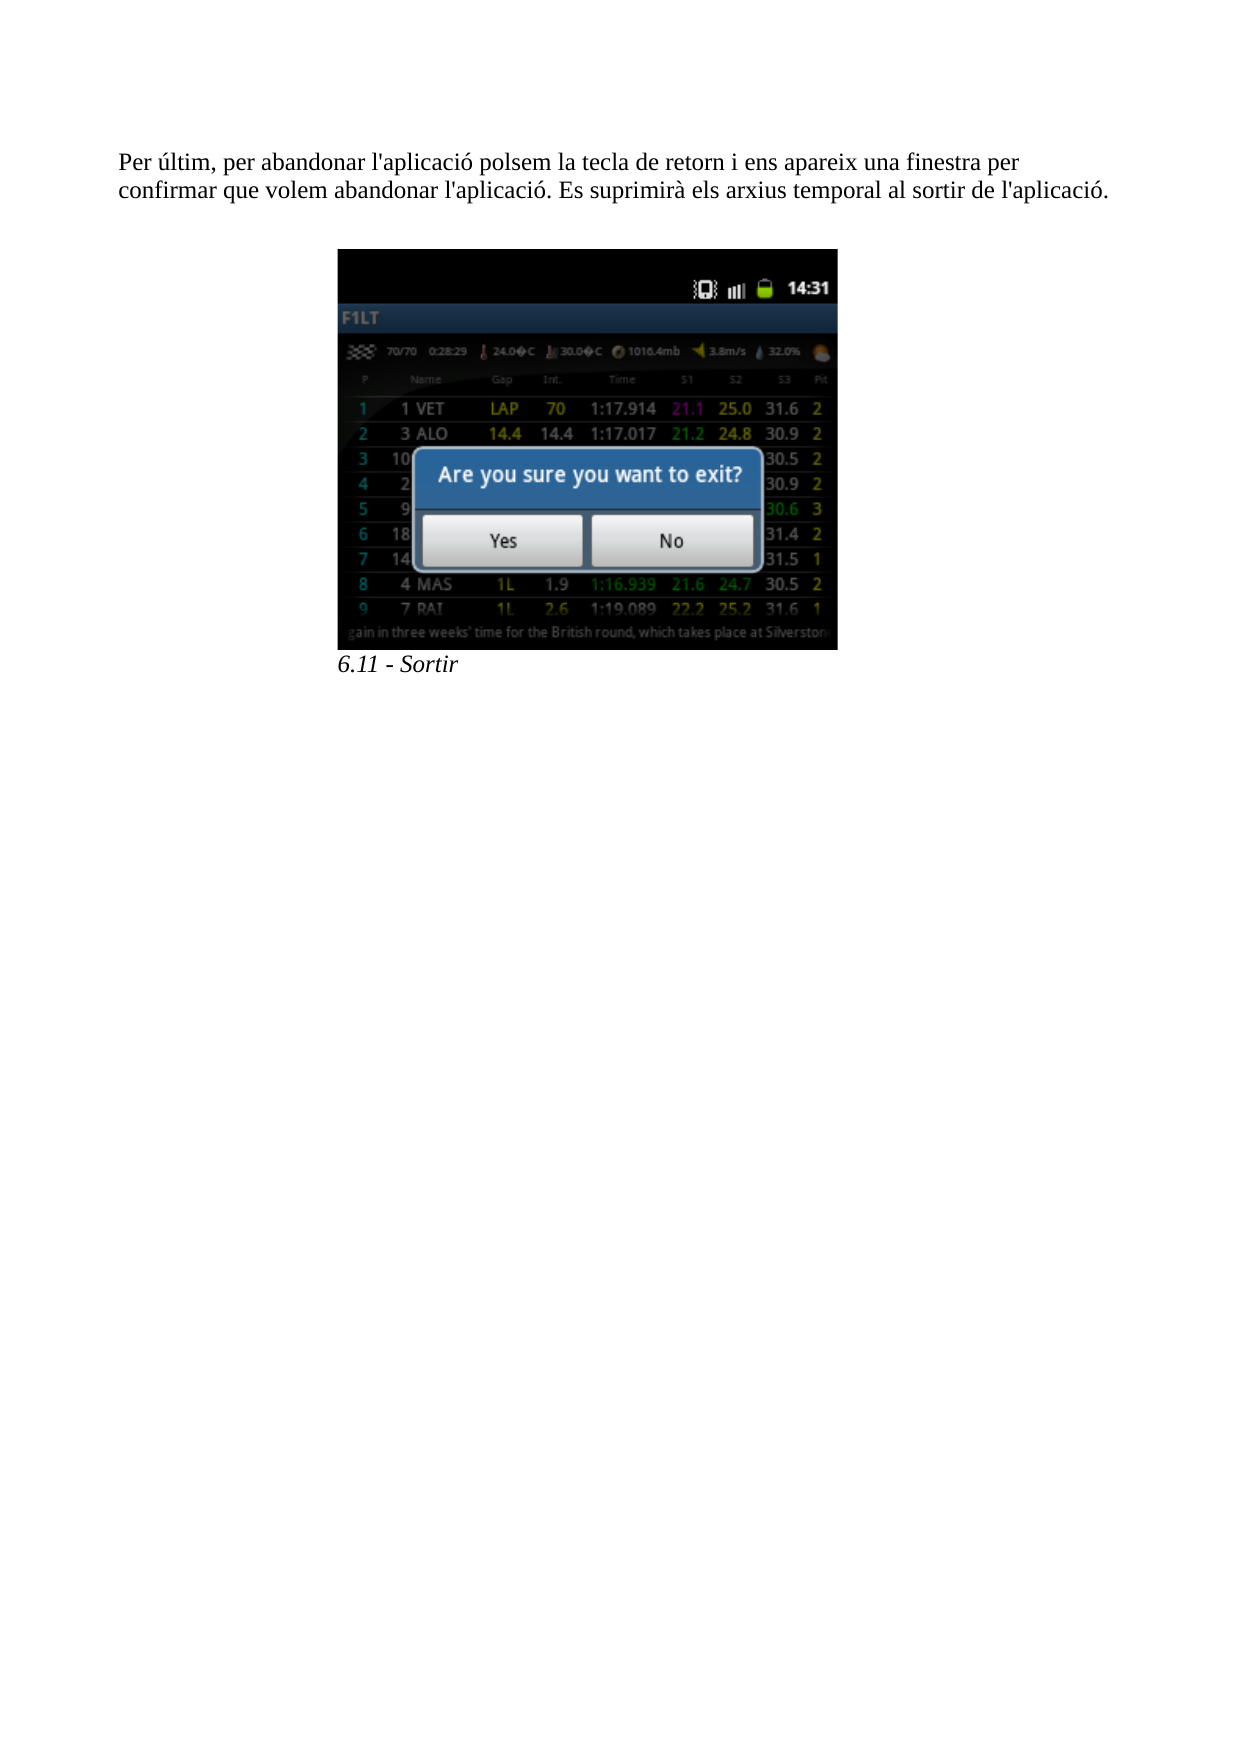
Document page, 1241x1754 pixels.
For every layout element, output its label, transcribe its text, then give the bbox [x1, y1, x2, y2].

text Per últim, per abandonar l'aplicació polsem la tecla de retorn i ens apareix una finestra per confirmar que volem abandonar l'aplicació. Es suprimirà els arxius temporal al sortir de l'aplicació. [118, 147, 1122, 204]
text 6.11 - Sortir [337, 650, 837, 678]
picture [337, 249, 838, 650]
